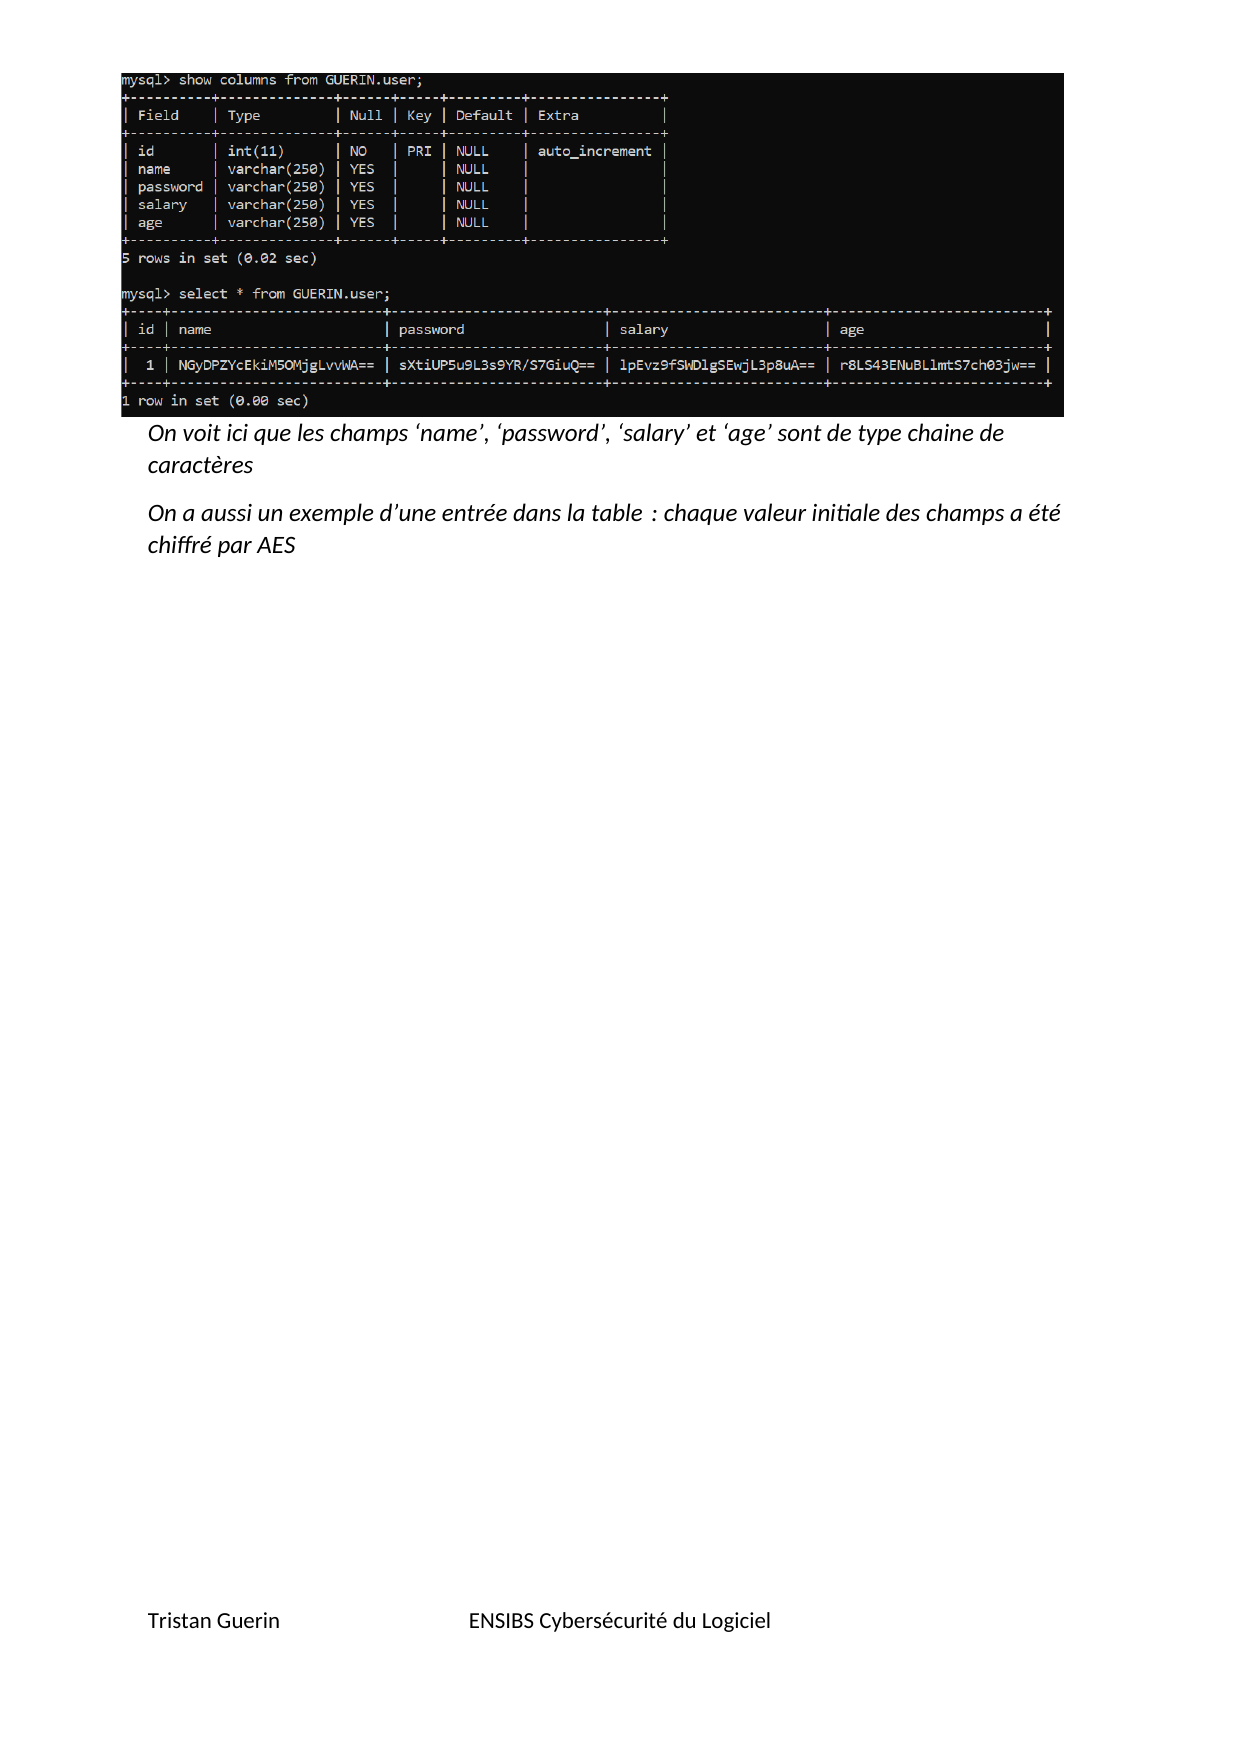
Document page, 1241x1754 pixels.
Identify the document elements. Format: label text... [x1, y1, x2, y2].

text On a aussi un exemple d’une entrée dans la table : chaque valeur initiale des champs a été chiffré par AES [148, 498, 1093, 560]
text On voit ici que les champs ‘name’, ‘password’, ‘salary’ et ‘age’ sont de type chaine de caractères [148, 74, 1093, 479]
